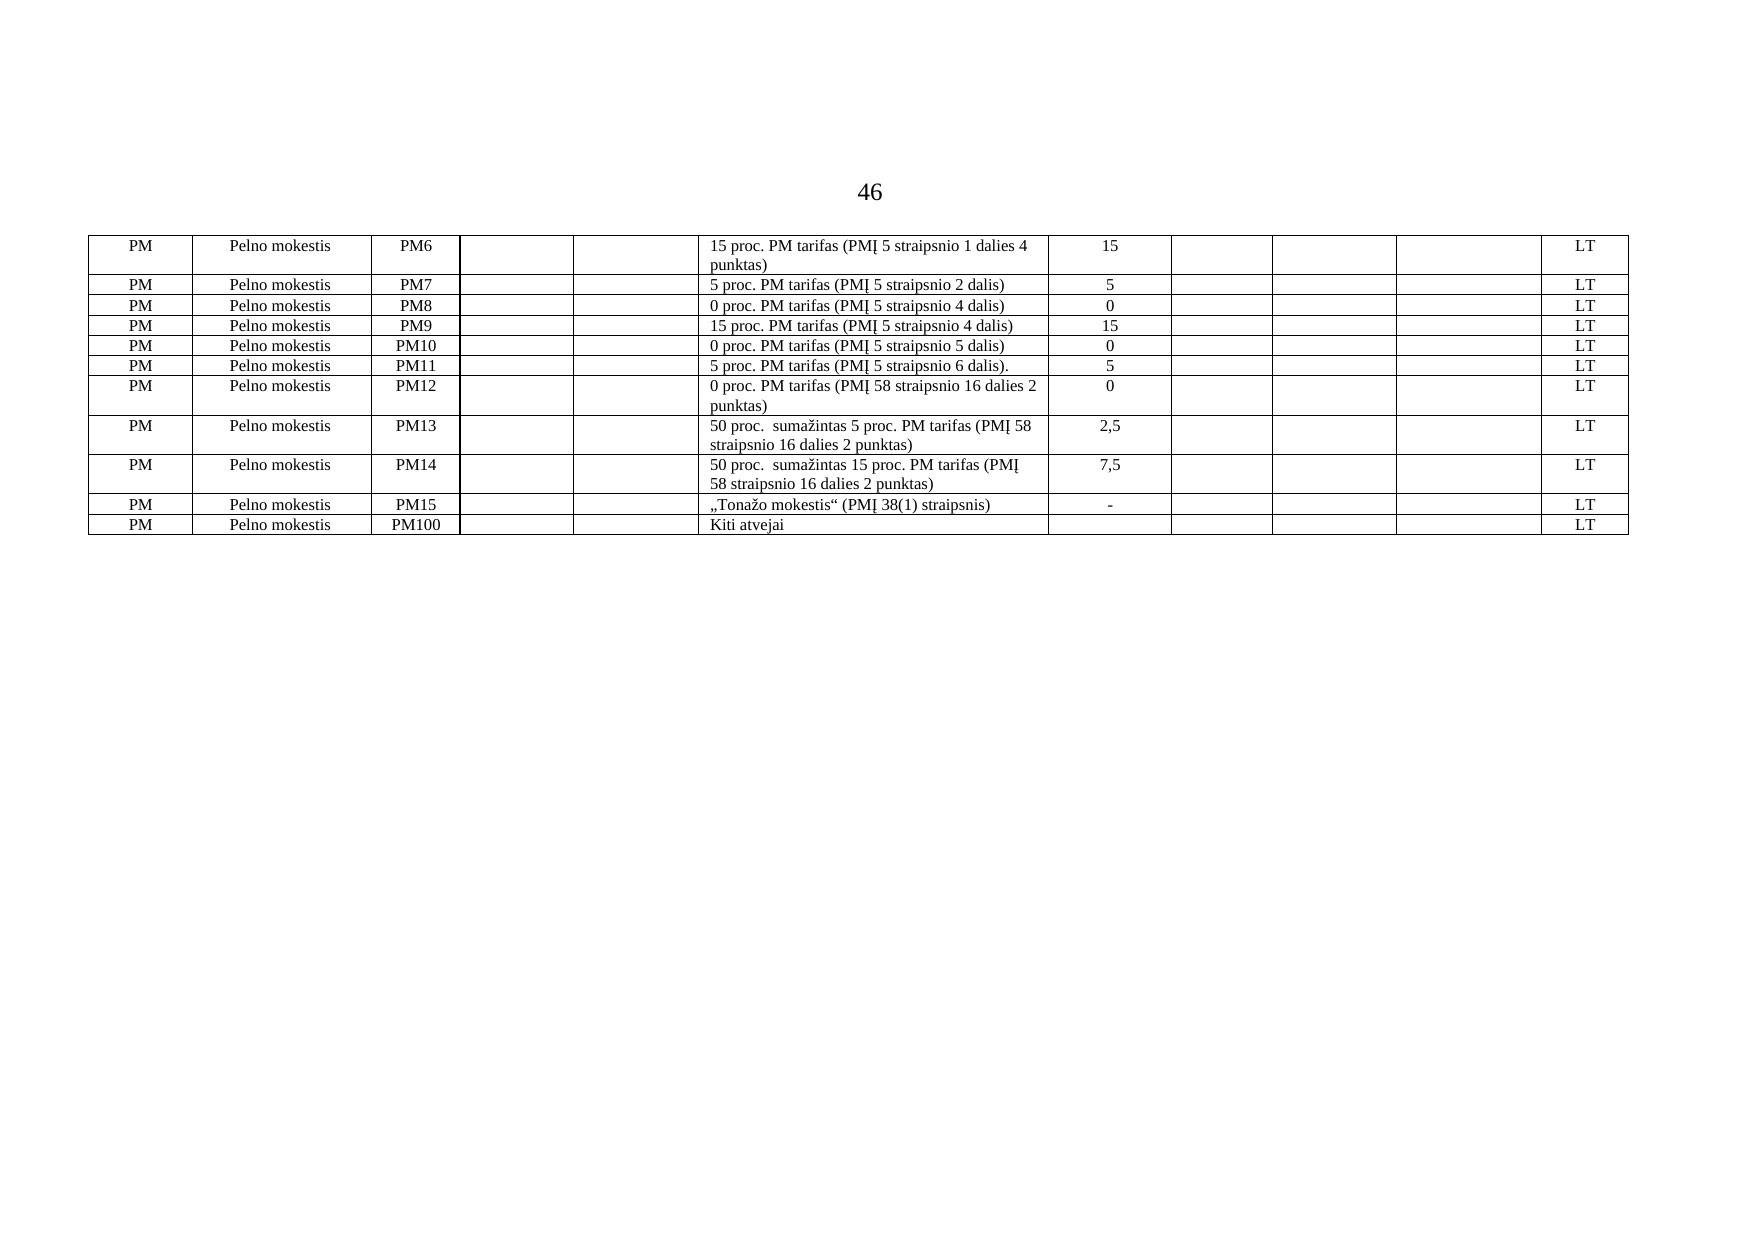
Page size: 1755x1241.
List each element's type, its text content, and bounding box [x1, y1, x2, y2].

table_cell [1273, 515, 1396, 534]
table_cell - [1049, 494, 1171, 513]
table_cell 0 proc. PM tarifas (PMĮ 5 straipsnio 4 dalis) [699, 295, 1048, 314]
table_cell [574, 356, 698, 375]
table_cell PM11 [372, 356, 459, 375]
table_cell 15 proc. PM tarifas (PMĮ 5 straipsnio 4 dalis) [699, 316, 1048, 335]
table_cell [1172, 356, 1272, 375]
table_cell 5 [1049, 275, 1171, 294]
table_cell [574, 236, 698, 274]
table_cell 15 proc. PM tarifas (PMĮ 5 straipsnio 1 dalies 4 punktas) [699, 236, 1048, 274]
table_cell [461, 455, 573, 493]
table_cell Pelno mokestis [193, 515, 371, 534]
table_cell [1172, 295, 1272, 314]
table_cell [1273, 295, 1396, 314]
table_cell [1172, 455, 1272, 493]
table_cell PM14 [372, 455, 459, 493]
table_cell [1172, 376, 1272, 414]
table_cell Pelno mokestis [193, 275, 371, 294]
table_cell [574, 316, 698, 335]
table_cell Kiti atvejai [699, 515, 1048, 534]
table_cell [1049, 515, 1171, 534]
table_cell LT [1542, 316, 1628, 335]
table_cell [1273, 316, 1396, 335]
table_cell [461, 316, 573, 335]
table_cell PM15 [372, 494, 459, 513]
table_cell [574, 275, 698, 294]
table_cell LT [1542, 295, 1628, 314]
table_cell Pelno mokestis [193, 336, 371, 355]
table_cell LT [1542, 236, 1628, 274]
table_cell [1397, 376, 1541, 414]
table_cell [574, 494, 698, 513]
table_cell [461, 494, 573, 513]
table_cell 50 proc. sumažintas 5 proc. PM tarifas (PMĮ 58 straipsnio 16 dalies 2 punktas) [699, 416, 1048, 454]
table_cell [1172, 416, 1272, 454]
table_cell PM [89, 455, 192, 493]
table_cell 2,5 [1049, 416, 1171, 454]
table_cell [574, 336, 698, 355]
table_cell [574, 376, 698, 414]
table_cell [1397, 316, 1541, 335]
table_cell [1397, 515, 1541, 534]
table_cell PM [89, 515, 192, 534]
table_cell PM12 [372, 376, 459, 414]
table_cell [461, 295, 573, 314]
table_cell PM8 [372, 295, 459, 314]
table_cell [1172, 336, 1272, 355]
table_cell [1273, 376, 1396, 414]
table_cell 0 [1049, 336, 1171, 355]
table_cell PM [89, 356, 192, 375]
table_cell PM [89, 416, 192, 454]
table_cell [461, 275, 573, 294]
table_cell [1273, 356, 1396, 375]
table_cell [1397, 416, 1541, 454]
table_cell LT [1542, 356, 1628, 375]
table_cell Pelno mokestis [193, 236, 371, 274]
table_cell [1397, 236, 1541, 274]
table_cell PM6 [372, 236, 459, 274]
table_cell 0 [1049, 376, 1171, 414]
table_cell PM [89, 295, 192, 314]
table_cell Pelno mokestis [193, 455, 371, 493]
table_cell Pelno mokestis [193, 316, 371, 335]
table_cell [461, 416, 573, 454]
table_cell LT [1542, 275, 1628, 294]
table_cell [461, 236, 573, 274]
table_cell [1397, 494, 1541, 513]
table_cell PM100 [372, 515, 459, 534]
table_cell [1273, 455, 1396, 493]
table_cell 0 proc. PM tarifas (PMĮ 5 straipsnio 5 dalis) [699, 336, 1048, 355]
table_cell PM [89, 336, 192, 355]
table_cell PM13 [372, 416, 459, 454]
table_cell Pelno mokestis [193, 295, 371, 314]
table_cell LT [1542, 416, 1628, 454]
table_cell 5 proc. PM tarifas (PMĮ 5 straipsnio 6 dalis). [699, 356, 1048, 375]
table_cell [461, 356, 573, 375]
table_cell 15 [1049, 316, 1171, 335]
table_cell PM9 [372, 316, 459, 335]
table_cell [461, 336, 573, 355]
table_cell 5 [1049, 356, 1171, 375]
table_cell 15 [1049, 236, 1171, 274]
table_cell 0 [1049, 295, 1171, 314]
table_cell Pelno mokestis [193, 494, 371, 513]
table_cell [461, 515, 573, 534]
table_cell [1397, 275, 1541, 294]
table_cell [1172, 236, 1272, 274]
table_cell PM10 [372, 336, 459, 355]
table_cell 50 proc. sumažintas 15 proc. PM tarifas (PMĮ 58 straipsnio 16 dalies 2 punktas) [699, 455, 1048, 493]
table_cell LT [1542, 376, 1628, 414]
table_cell [1172, 515, 1272, 534]
table_cell PM7 [372, 275, 459, 294]
table_cell [574, 515, 698, 534]
table_cell Pelno mokestis [193, 376, 371, 414]
table_cell [1172, 494, 1272, 513]
table_cell [1273, 275, 1396, 294]
table_cell [1273, 494, 1396, 513]
table_cell [461, 376, 573, 414]
table_cell PM [89, 376, 192, 414]
table_cell [1397, 356, 1541, 375]
table_cell LT [1542, 494, 1628, 513]
table_cell Pelno mokestis [193, 416, 371, 454]
table_cell [574, 416, 698, 454]
table_cell [574, 295, 698, 314]
table_cell 5 proc. PM tarifas (PMĮ 5 straipsnio 2 dalis) [699, 275, 1048, 294]
table_cell [1273, 336, 1396, 355]
table_cell [574, 455, 698, 493]
table_cell [1397, 336, 1541, 355]
table_cell PM [89, 236, 192, 274]
table_cell 0 proc. PM tarifas (PMĮ 58 straipsnio 16 dalies 2 punktas) [699, 376, 1048, 414]
table_cell [1273, 236, 1396, 274]
table_cell [1172, 275, 1272, 294]
table_cell „Tonažo mokestis“ (PMĮ 38(1) straipsnis) [699, 494, 1048, 513]
table_cell PM [89, 494, 192, 513]
table_cell [1397, 455, 1541, 493]
table_cell [1397, 295, 1541, 314]
table_cell PM [89, 316, 192, 335]
table_cell 7,5 [1049, 455, 1171, 493]
table_cell [1172, 316, 1272, 335]
table_cell [1273, 416, 1396, 454]
table_cell LT [1542, 515, 1628, 534]
table_cell LT [1542, 455, 1628, 493]
table_cell PM [89, 275, 192, 294]
table_cell LT [1542, 336, 1628, 355]
table_cell Pelno mokestis [193, 356, 371, 375]
